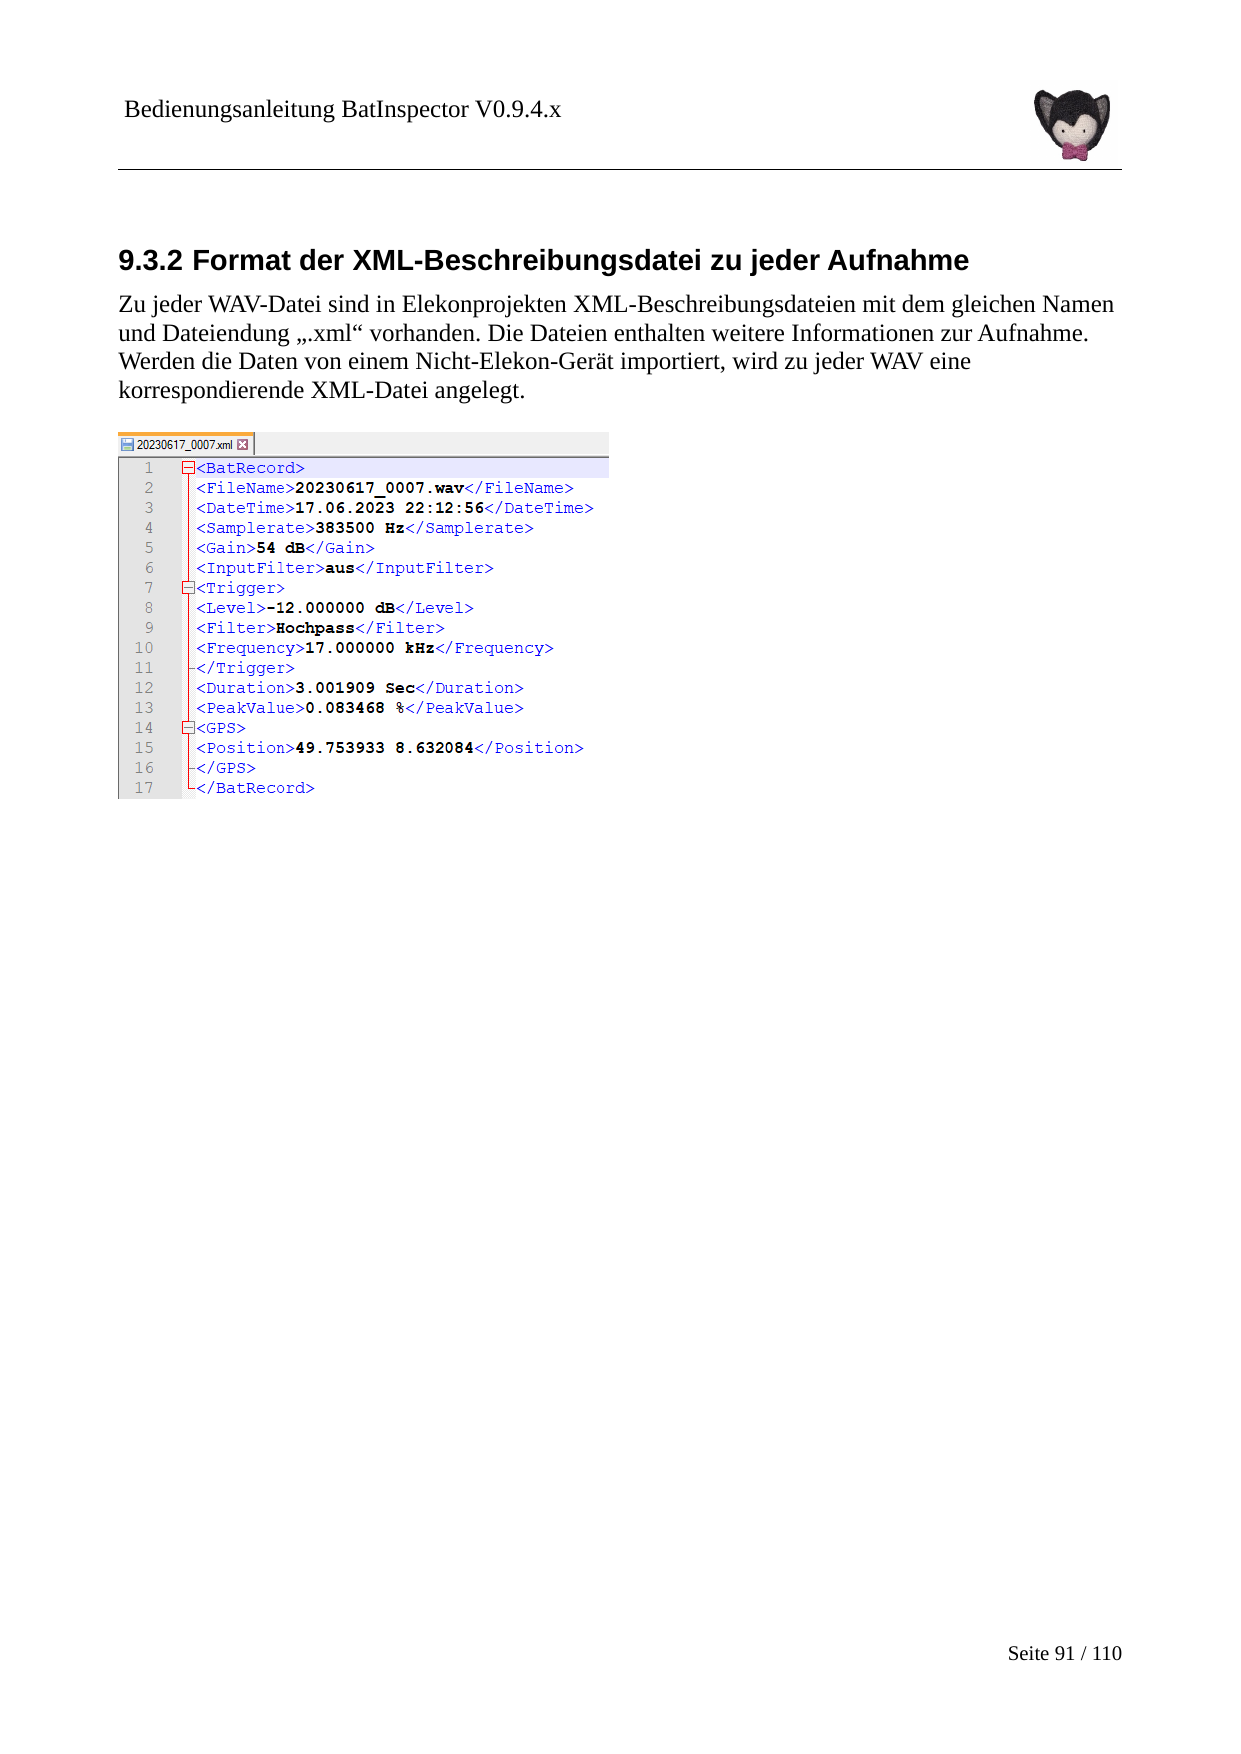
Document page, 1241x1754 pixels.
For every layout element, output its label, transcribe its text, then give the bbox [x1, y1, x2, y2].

picture [1030, 80, 1119, 169]
subtitle Format der XML-Beschreibungsdatei zu jeder Aufnahme [118, 243, 1122, 276]
picture [118, 432, 609, 799]
text Zu jeder WAV-Datei sind in Elekonprojekten XML-Beschreibungsdateien mit dem gleichen Namen und Dateiendung „.xml“ vorhanden. Die Dateien enthalten weitere Informationen zur Aufnahme. Werden die Daten von einem Nicht-Elekon-Gerät importiert, wird zu jeder WAV eine korrespondierende XML-Datei angelegt. [118, 289, 1122, 404]
